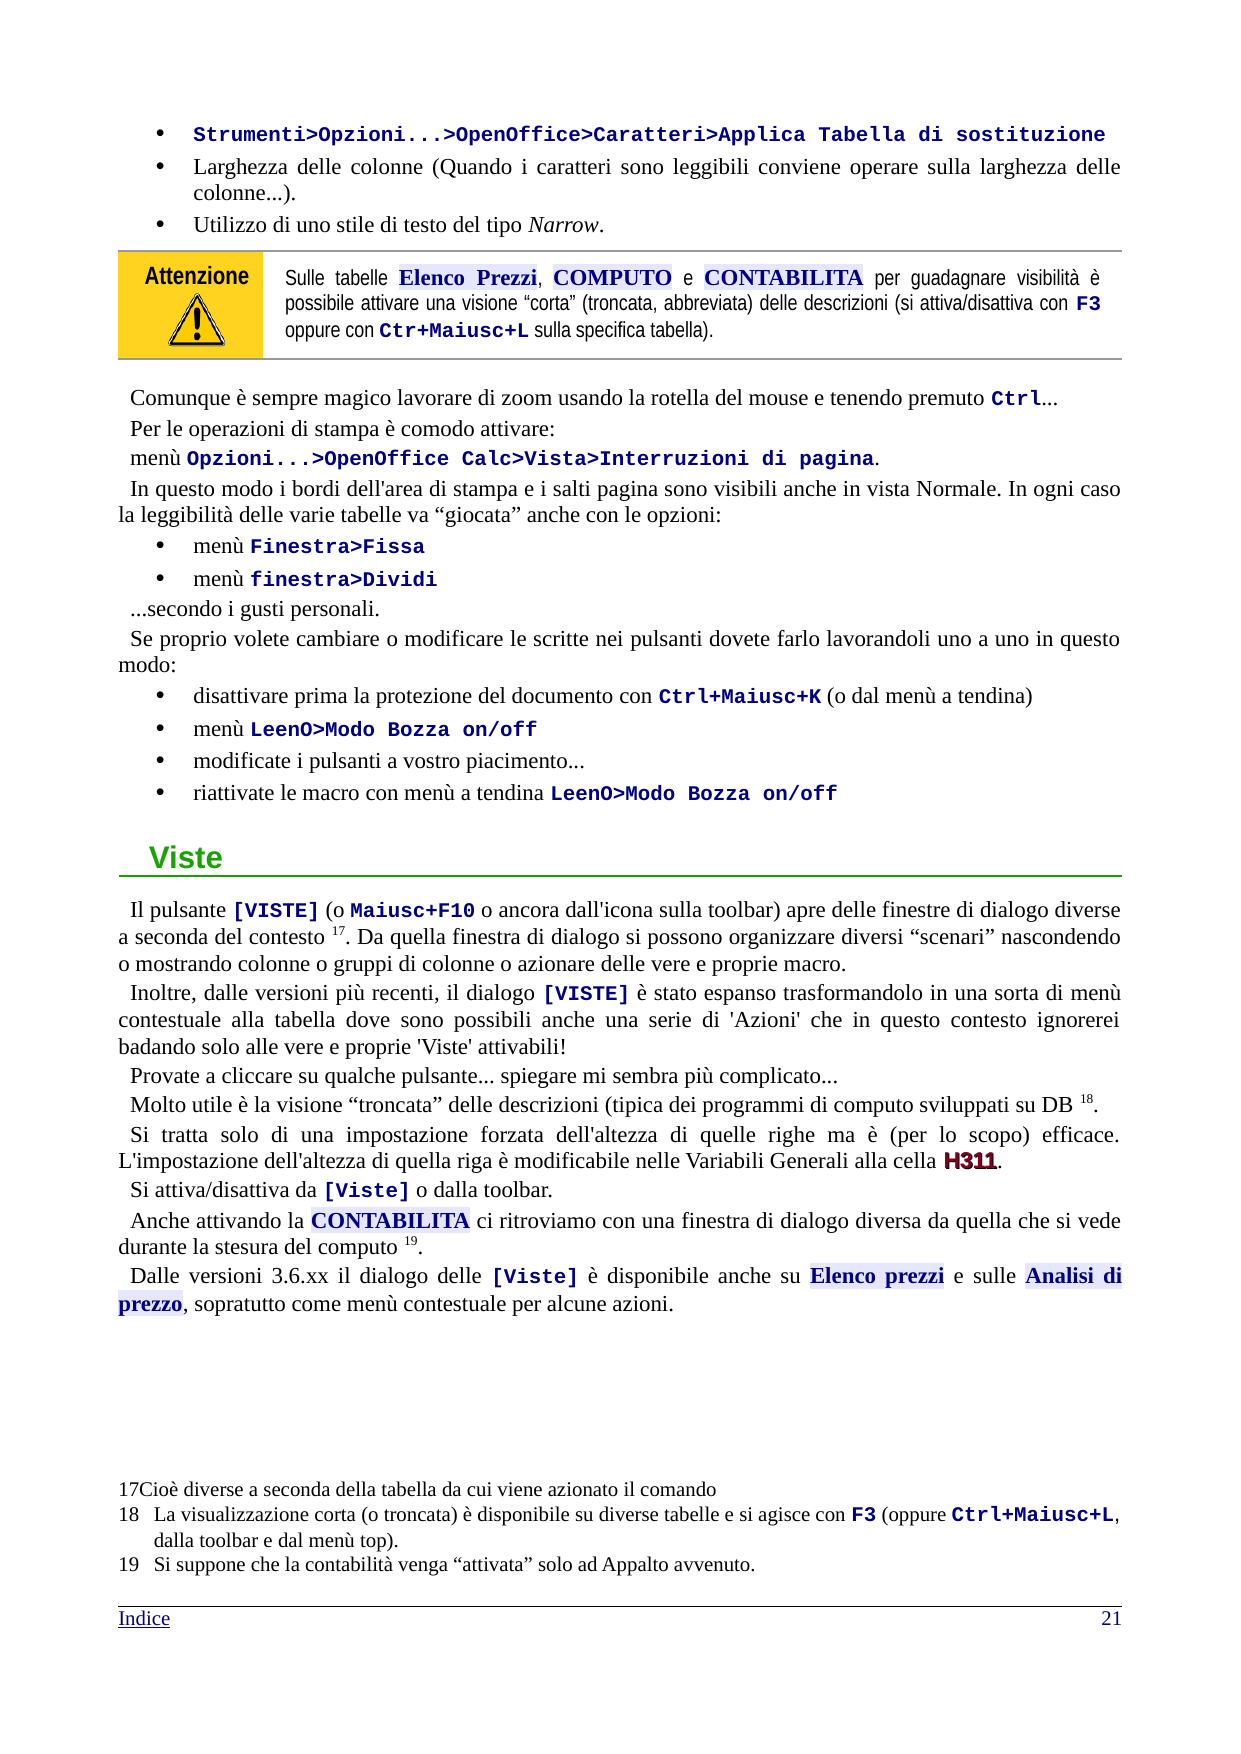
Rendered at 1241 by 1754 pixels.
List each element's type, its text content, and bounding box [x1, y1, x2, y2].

text ...secondo i gusti personali. [118, 595, 1122, 622]
text menù Opzioni...>OpenOffice Calc>Vista>Interruzioni di pagina. [118, 444, 1122, 472]
text Si attiva/disattiva da [Viste] o dalla toolbar. [118, 1176, 1122, 1204]
list menù finestra>Dividi [156, 563, 1122, 592]
text Per le operazioni di stampa è comodo attivare: [118, 415, 1122, 441]
text In questo modo i bordi dell'area di stampa e i salti pagina sono visibili anche in vista Normale. In ogni caso la leggibilità delle varie tabelle va “giocata” anche con le opzioni: [118, 474, 1122, 527]
text Inoltre, dalle versioni più recenti, il dialogo [VISTE] è stato espanso trasformandolo in una sorta di menù contestuale alla tabella dove sono possibili anche una serie di 'Azioni' che in questo contesto ignorerei badando solo alle vere e proprie 'Viste' attivabili! [118, 979, 1122, 1059]
text La visualizzazione corta (o troncata) è disponibile su diverse tabelle e si agisce con F3 (oppure Ctrl+Maiusc+L, dalla toolbar e dal menù top). [118, 1501, 1122, 1552]
table_header Sulle tabelle Elenco Prezzi, COMPUTO e CONTABILITA per guadagnare visibilità è possibile attivare una visione “corta” (troncata, abbreviata) delle descrizioni (si attiva/disattiva con F3 oppure con Ctr+Maiusc+L sulla specifica tabella). [264, 252, 1122, 358]
list Utilizzo di uno stile di testo del tipo Narrow. [156, 209, 1122, 237]
text Si suppone che la contabilità venga “attivata” solo ad Appalto avvenuto. [118, 1552, 1122, 1576]
text Provate a cliccare su qualche pulsante... spiegare mi sembra più complicato... [118, 1062, 1122, 1088]
table_header Attenzione [118, 252, 263, 358]
text Il pulsante [VISTE] (o Maiusc+F10 o ancora dall'icona sulla toolbar) apre delle finestre di dialogo diverse a seconda del contesto . Da quella finestra di dialogo si possono organizzare diversi “scenari” nascondendo o mostrando colonne o gruppi di colonne o azionare delle vere e proprie macro. [118, 896, 1122, 976]
text Dalle versioni 3.6.xx il dialogo delle [Viste] è disponibile anche su Elenco prezzi e sulle Analisi di prezzo, sopratutto come menù contestuale per alcune azioni. [118, 1262, 1122, 1316]
list modificate i pulsanti a vostro piacimento... [156, 746, 1122, 774]
picture [164, 289, 229, 350]
list Strumenti>Opzioni...>OpenOffice>Caratteri>Applica Tabella di sostituzione [156, 118, 1122, 148]
list menù LeenO>Modo Bozza on/off [156, 713, 1122, 743]
text Se proprio volete cambiare o modificare le scritte nei pulsanti dovete farlo lavorandoli uno a uno in questo modo: [118, 625, 1122, 677]
text Cioè diverse a seconda della tabella da cui viene azionato il comando [118, 1477, 1093, 1501]
list menù Finestra>Fissa [156, 530, 1122, 560]
text Molto utile è la visione “troncata” delle descrizioni (tipica dei programmi di computo sviluppati su DB . [118, 1091, 1122, 1118]
subtitle Viste [119, 839, 1122, 875]
text Anche attivando la CONTABILITA ci ritroviamo con una finestra di dialogo diversa da quella che si vede durante la stesura del computo . [118, 1207, 1122, 1259]
text Comunque è sempre magico lavorare di zoom usando la rotella del mouse e tenendo premuto Ctrl... [118, 384, 1122, 412]
text Si tratta solo di una impostazione forzata dell'altezza di quelle righe ma è (per lo scopo) efficace. L'impostazione dell'altezza di quella riga è modificabile nelle Variabili Generali alla cella H311. [118, 1121, 1122, 1173]
list riattivate le macro con menù a tendina LeenO>Modo Bozza on/off [156, 777, 1122, 807]
list Larghezza delle colonne (Quando i caratteri sono leggibili conviene operare sulla larghezza delle colonne...). [156, 151, 1122, 206]
list disattivare prima la protezione del documento con Ctrl+Maiusc+K (o dal menù a tendina) [156, 680, 1122, 710]
